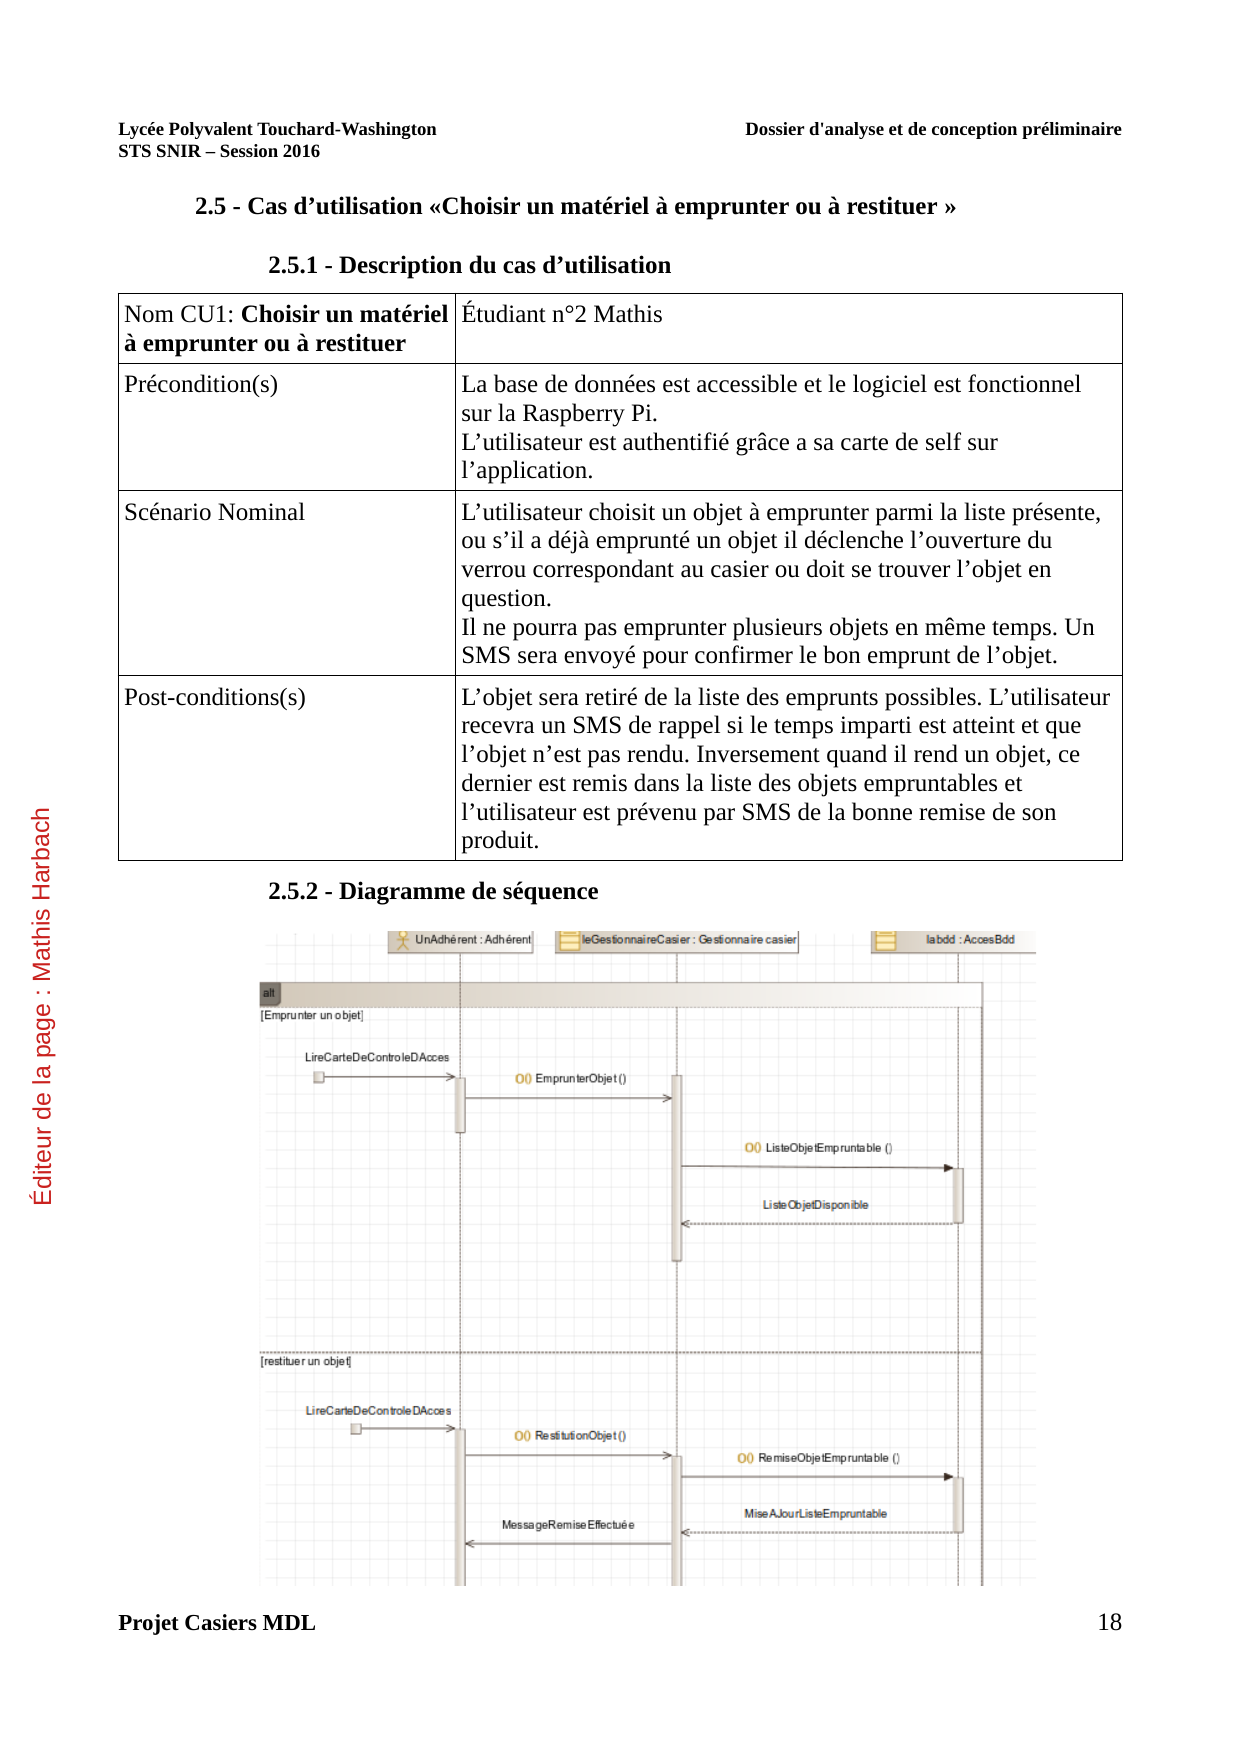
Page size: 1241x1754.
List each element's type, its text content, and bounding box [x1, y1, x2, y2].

table_cell Scénario Nominal [119, 491, 455, 675]
table_cell L’utilisateur choisit un objet à emprunter parmi la liste présente, ou s’il a déjà emprunté un objet il déclenche l’ouverture du verrou correspondant au casier ou doit se trouver l’objet en question. Il ne pourra pas emprunter plusieurs objets en même temps. Un SMS sera envoyé pour confirmer le bon emprunt de l’objet. [456, 491, 1122, 675]
subtitle 2.5 - Cas d’utilisation «Choisir un matériel à emprunter ou à restituer » [195, 191, 1122, 219]
picture [259, 931, 1037, 1586]
table_header Étudiant n°2 Mathis [456, 294, 1122, 363]
table_cell L’objet sera retiré de la liste des emprunts possibles. L’utilisateur recevra un SMS de rappel si le temps imparti est atteint et que l’objet n’est pas rendu. Inversement quand il rend un objet, ce dernier est remis dans la liste des objets empruntables et l’utilisateur est prévenu par SMS de la bonne remise de son produit. [456, 676, 1122, 860]
subtitle 2.5.1 - Description du cas d’utilisation [118, 247, 1122, 280]
table_cell La base de données est accessible et le logiciel est fonctionnel sur la Raspberry Pi. L’utilisateur est authentifié grâce a sa carte de self sur l’application. [456, 364, 1122, 490]
subtitle 2.5.2 - Diagramme de séquence [118, 876, 1122, 904]
table_cell Précondition(s) [119, 364, 455, 490]
table_cell Post-conditions(s) [119, 676, 455, 860]
table_header Nom CU1: Choisir un matériel à emprunter ou à restituer [119, 294, 455, 363]
